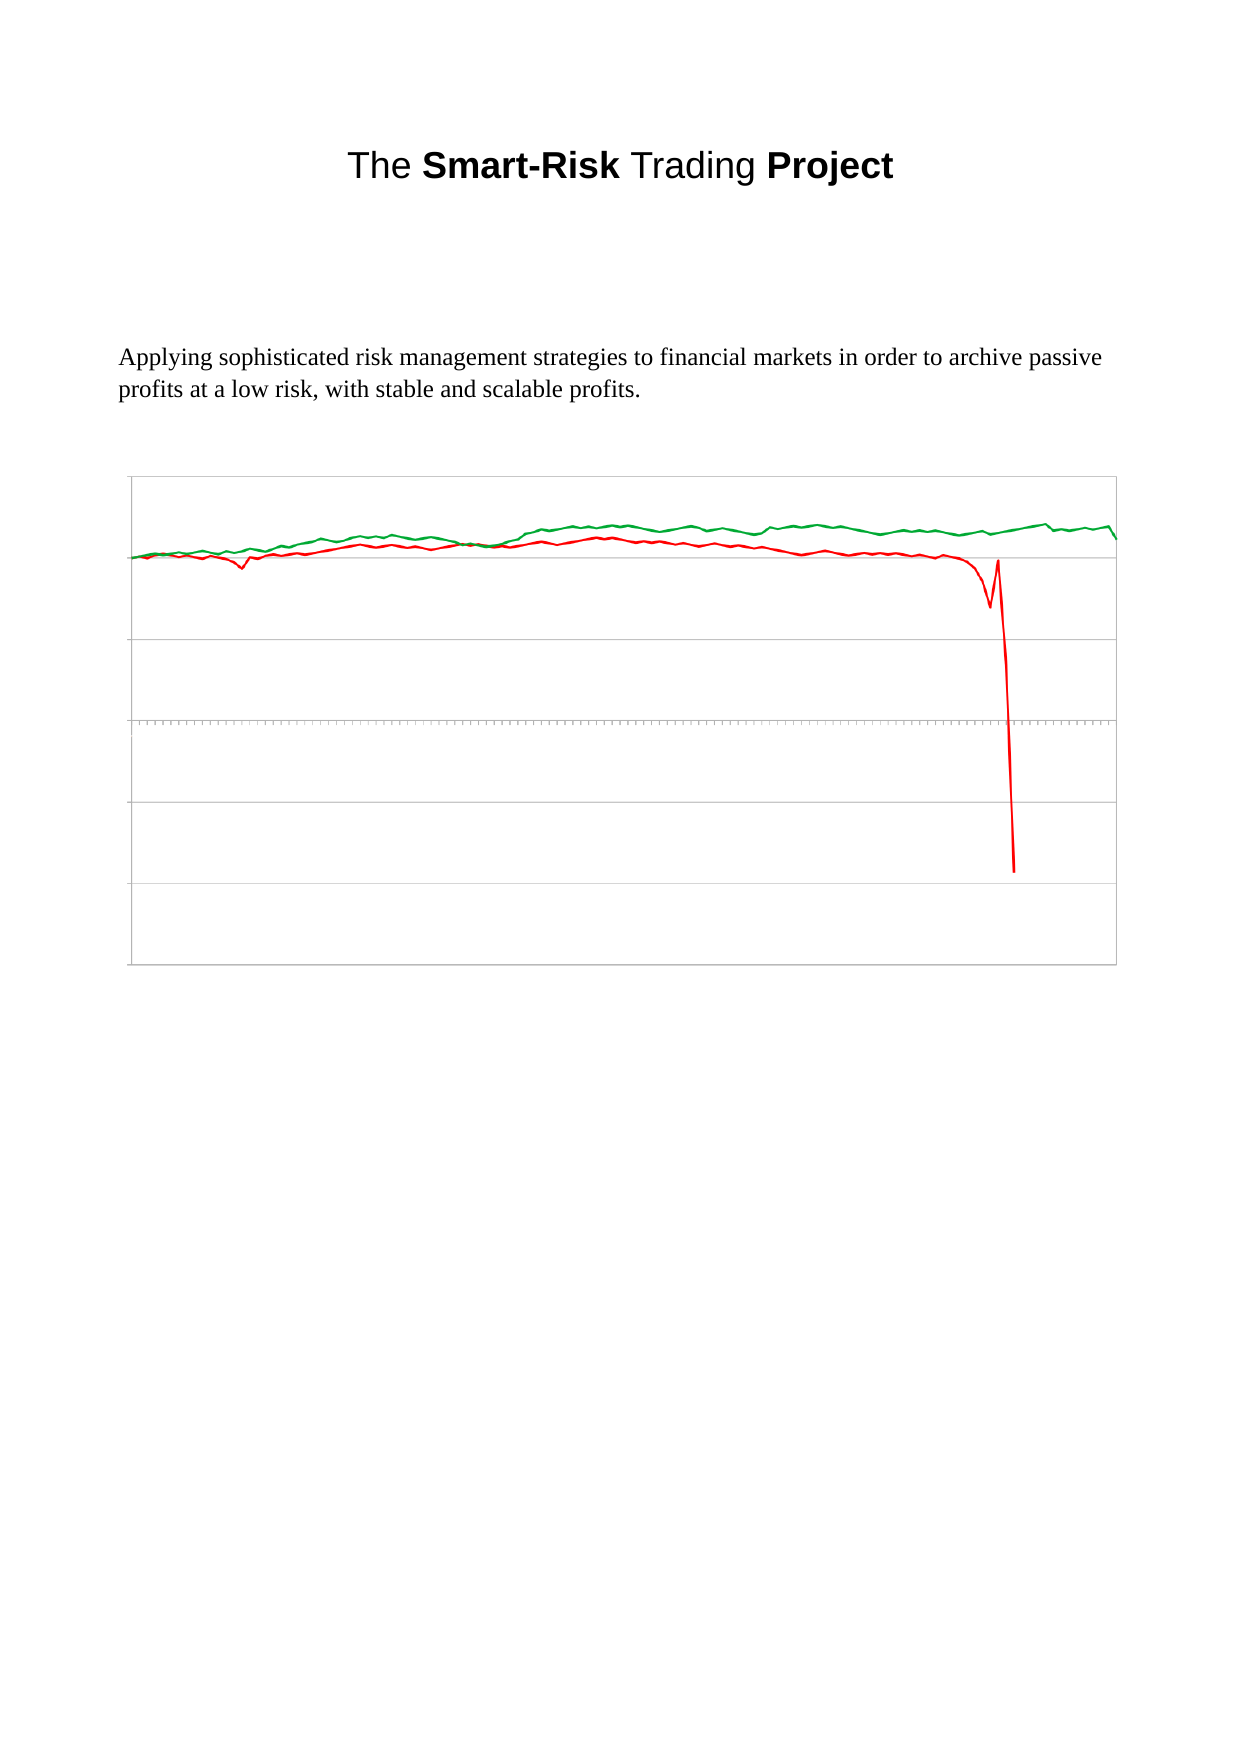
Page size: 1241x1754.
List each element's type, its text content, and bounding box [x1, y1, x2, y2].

picture [118, 469, 1123, 971]
subtitle The Smart-Risk Trading Project [118, 143, 1122, 186]
text Applying sophisticated risk management strategies to financial markets in order to archive passive profits at a low risk, with stable and scalable profits. [118, 342, 1122, 403]
